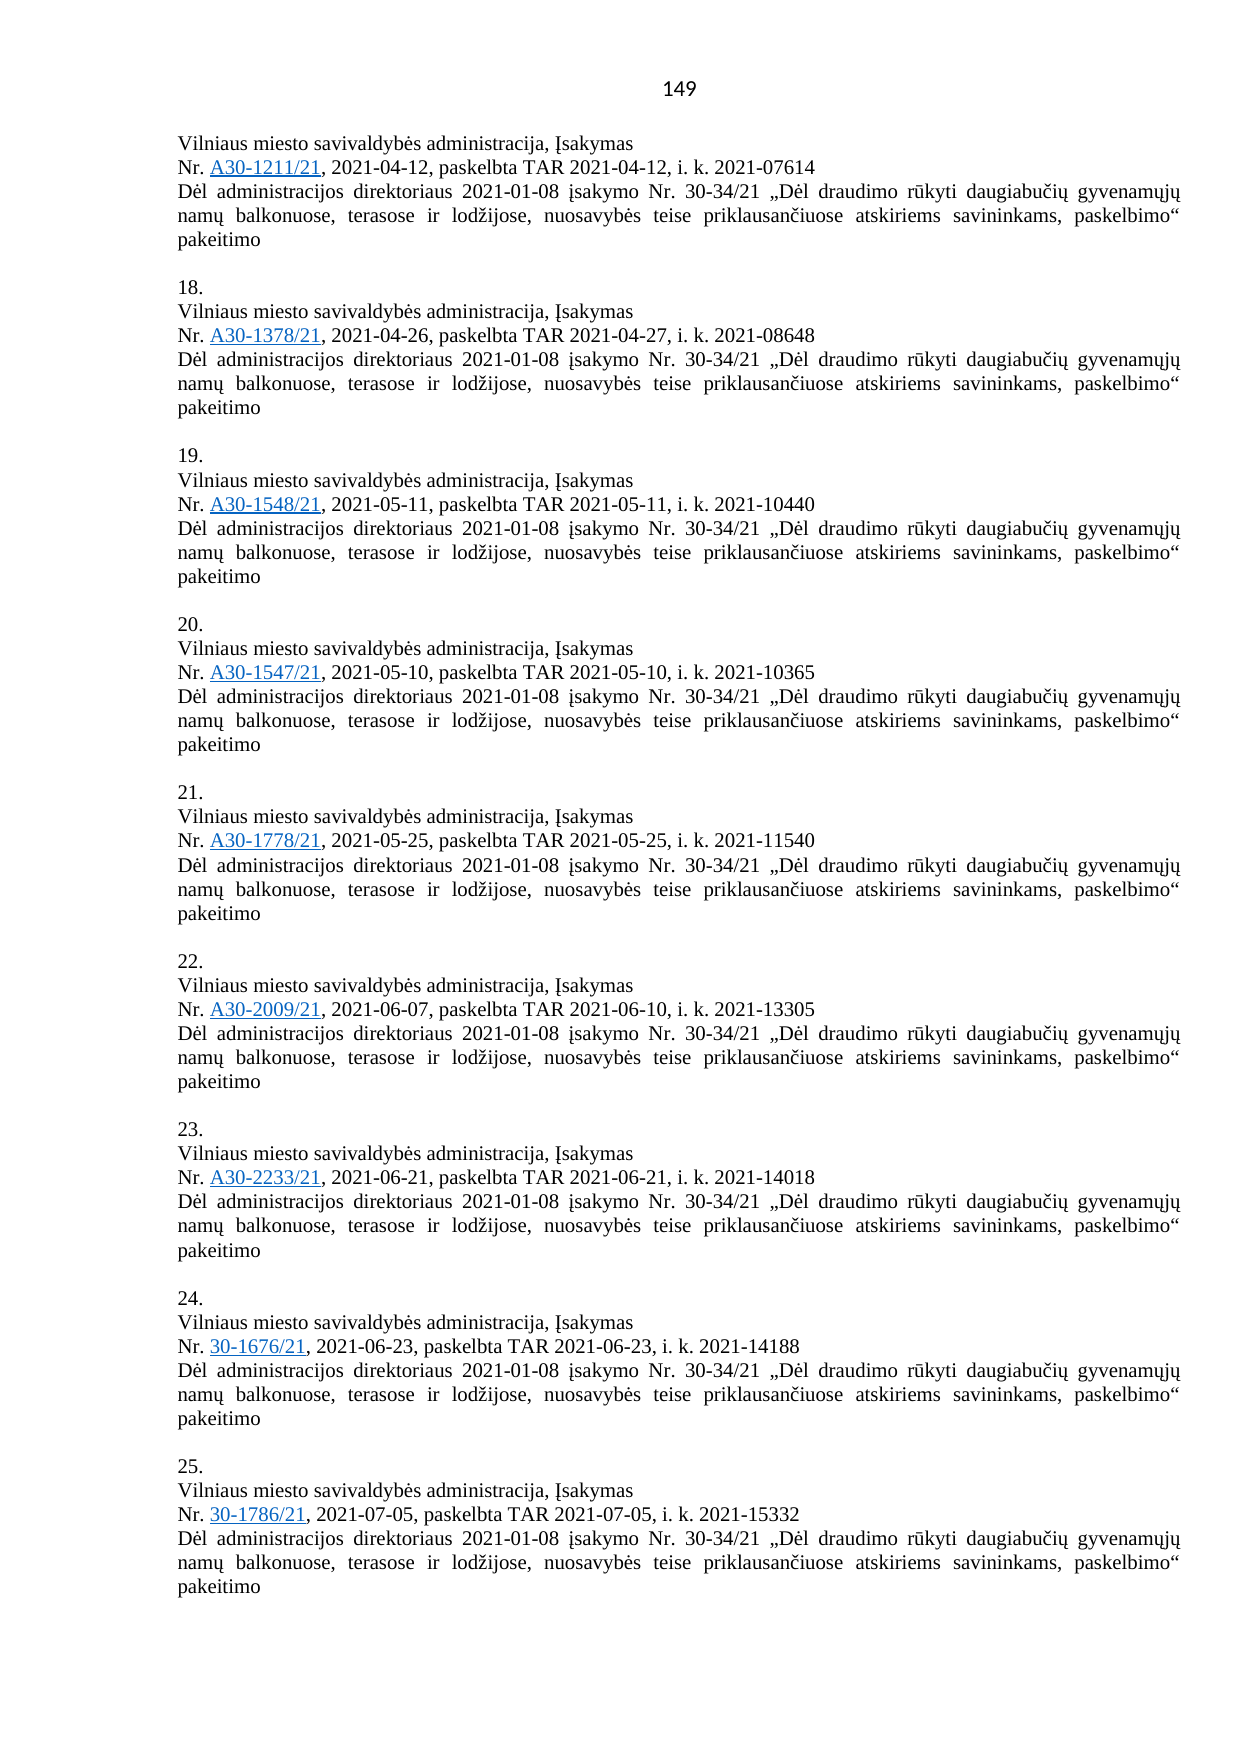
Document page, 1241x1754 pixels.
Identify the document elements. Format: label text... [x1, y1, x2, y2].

text Vilniaus miesto savivaldybės administracija, Įsakymas [177, 973, 1181, 997]
text Dėl administracijos direktoriaus 2021-01-08 įsakymo Nr. 30-34/21 „Dėl draudimo rūkyti daugiabučių gyvenamųjų namų balkonuose, terasose ir lodžijose, nuosavybės teise priklausančiuose atskiriems savininkams, paskelbimo“ pakeitimo [177, 1358, 1181, 1430]
text Vilniaus miesto savivaldybės administracija, Įsakymas [177, 131, 1181, 155]
text Nr. 30-1676/21, 2021-06-23, paskelbta TAR 2021-06-23, i. k. 2021-14188 [177, 1334, 1181, 1358]
text Dėl administracijos direktoriaus 2021-01-08 įsakymo Nr. 30-34/21 „Dėl draudimo rūkyti daugiabučių gyvenamųjų namų balkonuose, terasose ir lodžijose, nuosavybės teise priklausančiuose atskiriems savininkams, paskelbimo“ pakeitimo [177, 1189, 1181, 1262]
text 25. [177, 1454, 1181, 1478]
text 21. [177, 780, 1181, 804]
text 22. [177, 949, 1181, 973]
text 24. [177, 1286, 1181, 1310]
text Dėl administracijos direktoriaus 2021-01-08 įsakymo Nr. 30-34/21 „Dėl draudimo rūkyti daugiabučių gyvenamųjų namų balkonuose, terasose ir lodžijose, nuosavybės teise priklausančiuose atskiriems savininkams, paskelbimo“ pakeitimo [177, 852, 1181, 925]
text Dėl administracijos direktoriaus 2021-01-08 įsakymo Nr. 30-34/21 „Dėl draudimo rūkyti daugiabučių gyvenamųjų namų balkonuose, terasose ir lodžijose, nuosavybės teise priklausančiuose atskiriems savininkams, paskelbimo“ pakeitimo [177, 684, 1181, 756]
text Nr. 30-1786/21, 2021-07-05, paskelbta TAR 2021-07-05, i. k. 2021-15332 [177, 1502, 1181, 1526]
text Nr. A30-2009/21, 2021-06-07, paskelbta TAR 2021-06-10, i. k. 2021-13305 [177, 997, 1181, 1021]
text 19. [177, 443, 1181, 467]
text Nr. A30-1378/21, 2021-04-26, paskelbta TAR 2021-04-27, i. k. 2021-08648 [177, 323, 1181, 347]
text Nr. A30-1547/21, 2021-05-10, paskelbta TAR 2021-05-10, i. k. 2021-10365 [177, 660, 1181, 684]
text Vilniaus miesto savivaldybės administracija, Įsakymas [177, 1310, 1181, 1334]
text Dėl administracijos direktoriaus 2021-01-08 įsakymo Nr. 30-34/21 „Dėl draudimo rūkyti daugiabučių gyvenamųjų namų balkonuose, terasose ir lodžijose, nuosavybės teise priklausančiuose atskiriems savininkams, paskelbimo“ pakeitimo [177, 347, 1181, 419]
text Dėl administracijos direktoriaus 2021-01-08 įsakymo Nr. 30-34/21 „Dėl draudimo rūkyti daugiabučių gyvenamųjų namų balkonuose, terasose ir lodžijose, nuosavybės teise priklausančiuose atskiriems savininkams, paskelbimo“ pakeitimo [177, 179, 1181, 251]
text Dėl administracijos direktoriaus 2021-01-08 įsakymo Nr. 30-34/21 „Dėl draudimo rūkyti daugiabučių gyvenamųjų namų balkonuose, terasose ir lodžijose, nuosavybės teise priklausančiuose atskiriems savininkams, paskelbimo“ pakeitimo [177, 516, 1181, 588]
text Vilniaus miesto savivaldybės administracija, Įsakymas [177, 804, 1181, 828]
text 18. [177, 275, 1181, 299]
text Vilniaus miesto savivaldybės administracija, Įsakymas [177, 1141, 1181, 1165]
text Vilniaus miesto savivaldybės administracija, Įsakymas [177, 299, 1181, 323]
text Vilniaus miesto savivaldybės administracija, Įsakymas [177, 467, 1181, 492]
text Nr. A30-2233/21, 2021-06-21, paskelbta TAR 2021-06-21, i. k. 2021-14018 [177, 1165, 1181, 1189]
text 23. [177, 1117, 1181, 1141]
text Nr. A30-1211/21, 2021-04-12, paskelbta TAR 2021-04-12, i. k. 2021-07614 [177, 155, 1181, 179]
text 20. [177, 612, 1181, 636]
text Vilniaus miesto savivaldybės administracija, Įsakymas [177, 1478, 1181, 1502]
text Dėl administracijos direktoriaus 2021-01-08 įsakymo Nr. 30-34/21 „Dėl draudimo rūkyti daugiabučių gyvenamųjų namų balkonuose, terasose ir lodžijose, nuosavybės teise priklausančiuose atskiriems savininkams, paskelbimo“ pakeitimo [177, 1526, 1181, 1598]
text Nr. A30-1548/21, 2021-05-11, paskelbta TAR 2021-05-11, i. k. 2021-10440 [177, 492, 1181, 516]
text Vilniaus miesto savivaldybės administracija, Įsakymas [177, 636, 1181, 660]
text Dėl administracijos direktoriaus 2021-01-08 įsakymo Nr. 30-34/21 „Dėl draudimo rūkyti daugiabučių gyvenamųjų namų balkonuose, terasose ir lodžijose, nuosavybės teise priklausančiuose atskiriems savininkams, paskelbimo“ pakeitimo [177, 1021, 1181, 1093]
text Nr. A30-1778/21, 2021-05-25, paskelbta TAR 2021-05-25, i. k. 2021-11540 [177, 828, 1181, 852]
